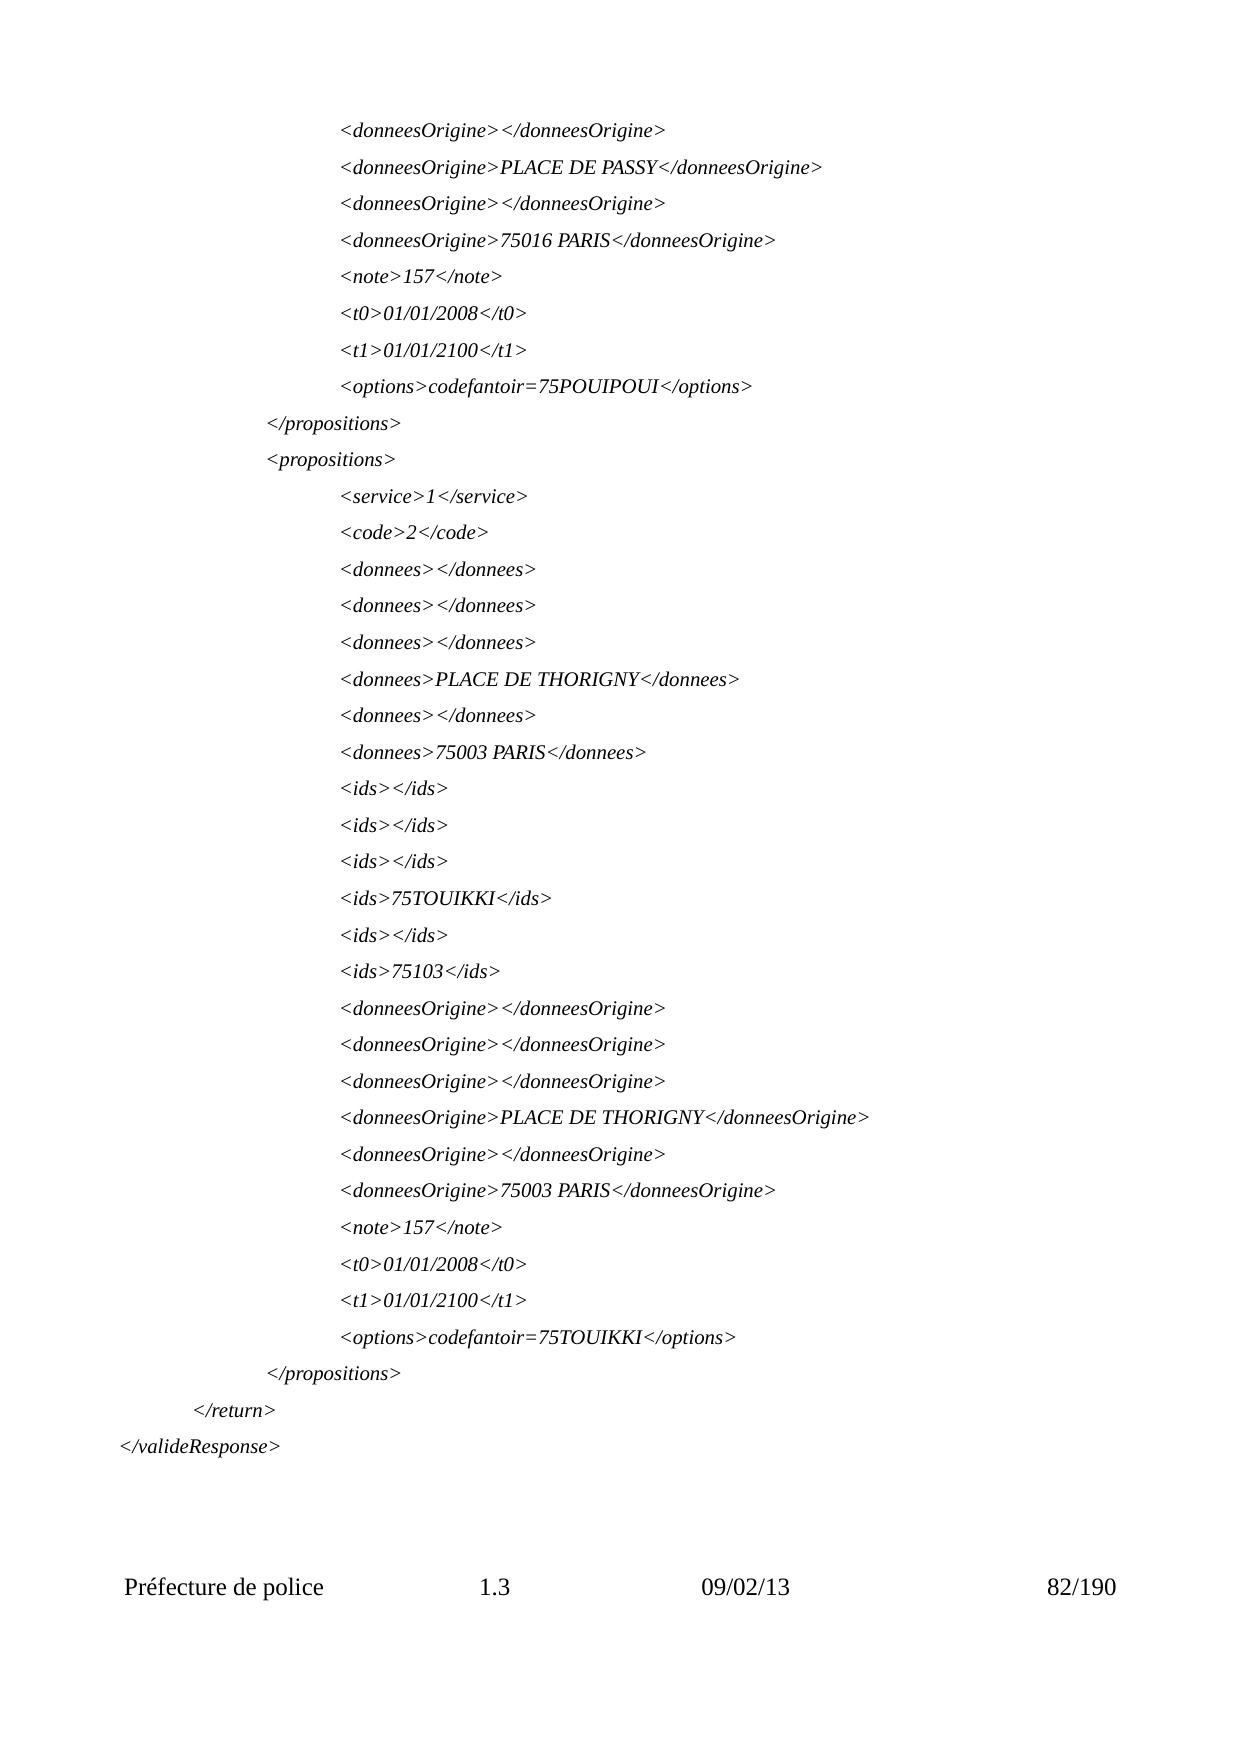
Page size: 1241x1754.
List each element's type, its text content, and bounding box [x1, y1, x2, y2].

text <ids>75TOUIKKI</ids> [118, 886, 1122, 910]
text <code>2</code> [118, 520, 1122, 544]
text <donnees></donnees> [118, 557, 1122, 581]
text <ids></ids> [118, 922, 1122, 947]
text <note>157</note> [118, 264, 1122, 288]
text <donneesOrigine></donneesOrigine> [118, 1069, 1122, 1093]
text <ids></ids> [118, 776, 1122, 800]
text </valideResponse> [118, 1434, 1122, 1458]
text <donneesOrigine>PLACE DE PASSY</donneesOrigine> [118, 155, 1122, 179]
text <note>157</note> [118, 1215, 1122, 1239]
text <t0>01/01/2008</t0> [118, 1252, 1122, 1276]
text <options>codefantoir=75TOUIKKI</options> [118, 1325, 1122, 1349]
text <donneesOrigine>75016 PARIS</donneesOrigine> [118, 228, 1122, 252]
text <donnees>PLACE DE THORIGNY</donnees> [118, 667, 1122, 691]
text <donneesOrigine>PLACE DE THORIGNY</donneesOrigine> [118, 1105, 1122, 1129]
text <ids>75103</ids> [118, 959, 1122, 983]
text <donneesOrigine></donneesOrigine> [118, 191, 1122, 215]
text <service>1</service> [118, 484, 1122, 508]
text <t1>01/01/2100</t1> [118, 1288, 1122, 1312]
text <donnees></donnees> [118, 630, 1122, 654]
text <donnees></donnees> [118, 593, 1122, 617]
text <propositions> [118, 447, 1122, 471]
text <options>codefantoir=75POUIPOUI</options> [118, 374, 1122, 398]
text <donnees>75003 PARIS</donnees> [118, 740, 1122, 764]
text <t1>01/01/2100</t1> [118, 337, 1122, 362]
text </propositions> [118, 1361, 1122, 1385]
text <donneesOrigine></donneesOrigine> [118, 1032, 1122, 1056]
text <donnees></donnees> [118, 703, 1122, 727]
text <donneesOrigine>75003 PARIS</donneesOrigine> [118, 1178, 1122, 1202]
text <donneesOrigine></donneesOrigine> [118, 996, 1122, 1020]
text <donneesOrigine></donneesOrigine> [118, 1142, 1122, 1166]
text <ids></ids> [118, 813, 1122, 837]
text <ids></ids> [118, 849, 1122, 873]
text <t0>01/01/2008</t0> [118, 301, 1122, 325]
text </return> [118, 1398, 1122, 1422]
text <donneesOrigine></donneesOrigine> [118, 118, 1122, 142]
text </propositions> [118, 411, 1122, 435]
